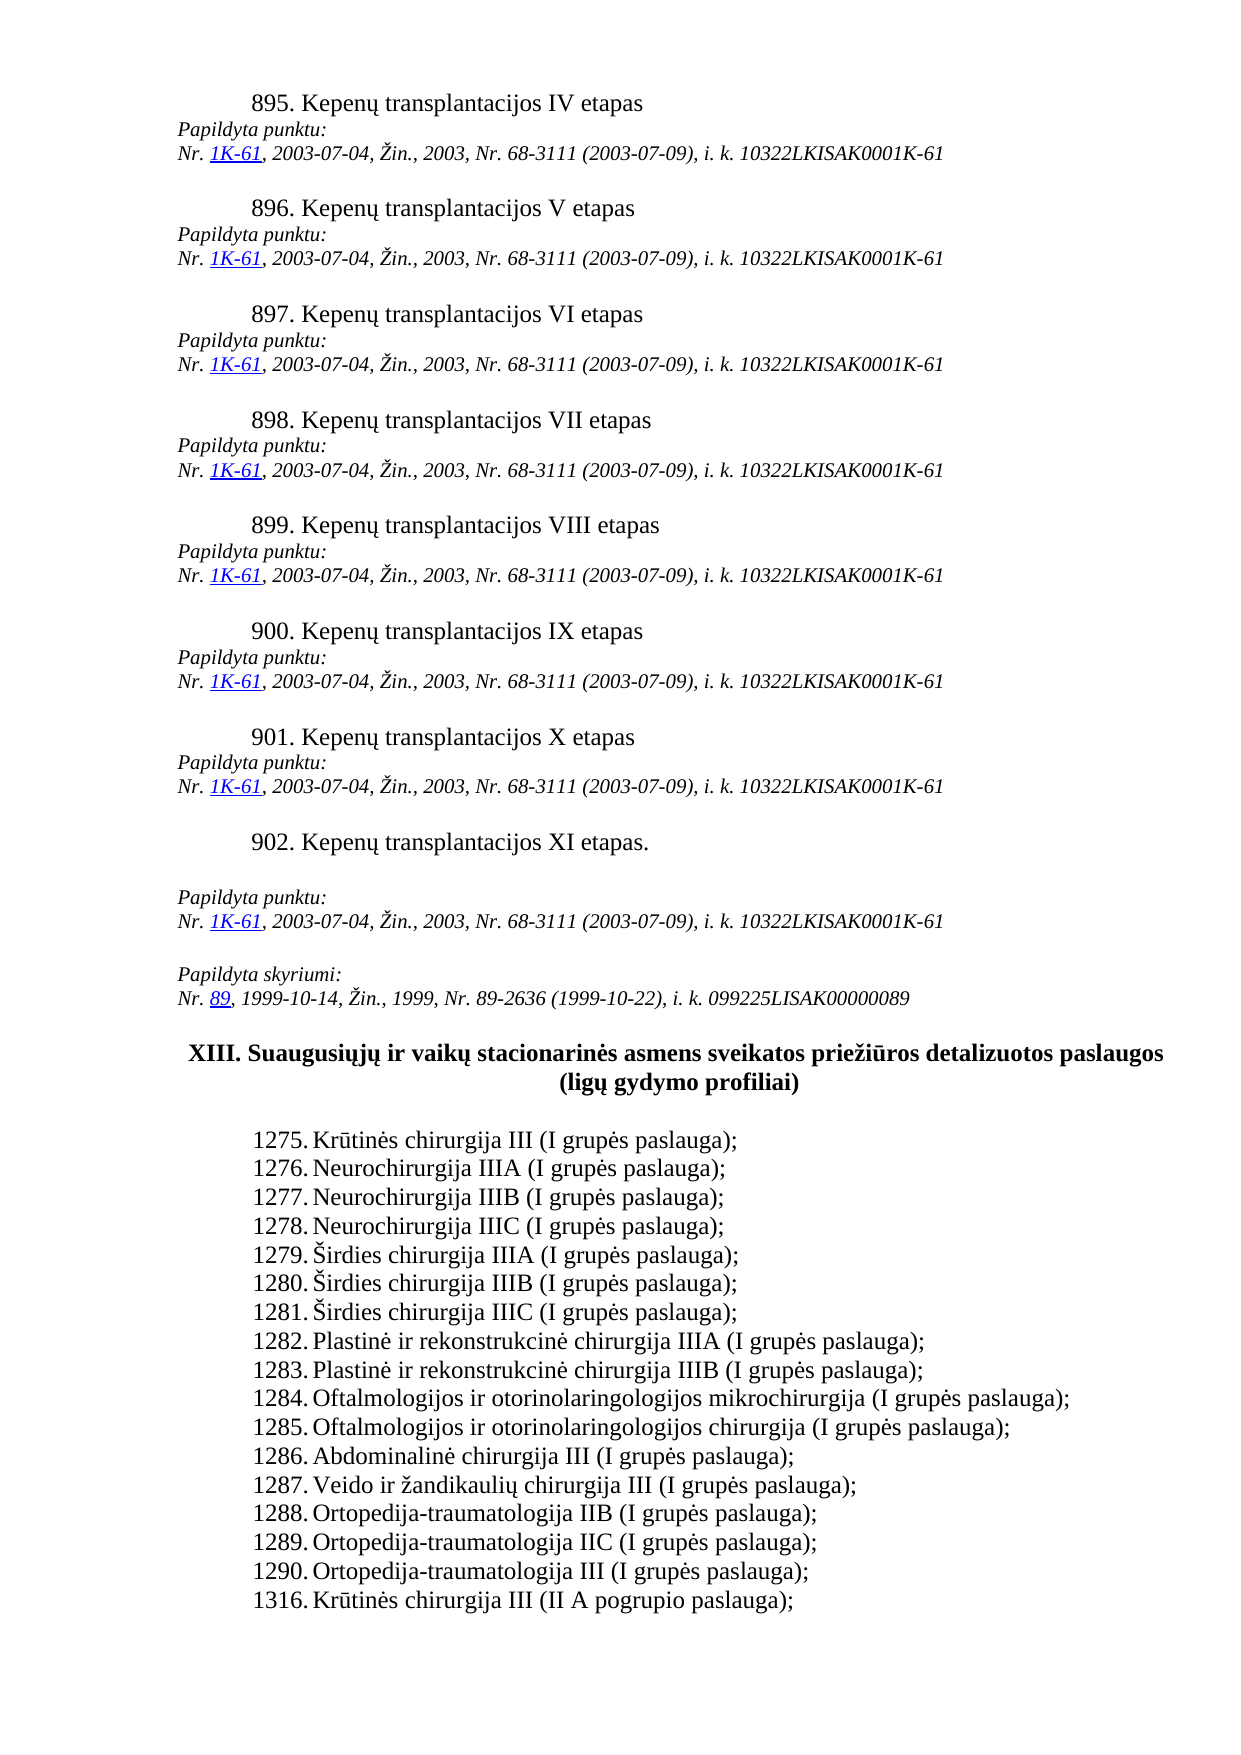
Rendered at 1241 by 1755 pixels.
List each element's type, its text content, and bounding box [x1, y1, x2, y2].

text 901. Kepenų transplantacijos X etapas [177, 722, 1181, 750]
text (ligų gydymo profiliai) [177, 1067, 1181, 1096]
text 1281. Širdies chirurgija IIIC (I grupės paslauga); [177, 1297, 1181, 1326]
text 1316. Krūtinės chirurgija III (II A pogrupio paslauga); [177, 1585, 1181, 1613]
text 1287. Veido ir žandikaulių chirurgija III (I grupės paslauga); [177, 1470, 1181, 1498]
text Papildyta punktu: [177, 750, 1181, 774]
text 1275. Krūtinės chirurgija III (I grupės paslauga); [177, 1125, 1181, 1153]
text Nr. 1K-61, 2003-07-04, Žin., 2003, Nr. 68-3111 (2003-07-09), i. k. 10322LKISAK0001K-61 [177, 909, 1181, 933]
text 1284. Oftalmologijos ir otorinolaringologijos mikrochirurgija (I grupės paslauga); [177, 1383, 1181, 1412]
text Nr. 1K-61, 2003-07-04, Žin., 2003, Nr. 68-3111 (2003-07-09), i. k. 10322LKISAK0001K-61 [177, 669, 1181, 693]
text 1283. Plastinė ir rekonstrukcinė chirurgija IIIB (I grupės paslauga); [177, 1355, 1181, 1383]
text 899. Kepenų transplantacijos VIII etapas [177, 510, 1181, 539]
text 1278. Neurochirurgija IIIC (I grupės paslauga); [177, 1211, 1181, 1240]
text 1279. Širdies chirurgija IIIA (I grupės paslauga); [177, 1240, 1181, 1268]
text 1289. Ortopedija-traumatologija IIC (I grupės paslauga); [177, 1527, 1181, 1556]
text Papildyta punktu: [177, 328, 1181, 352]
text Nr. 1K-61, 2003-07-04, Žin., 2003, Nr. 68-3111 (2003-07-09), i. k. 10322LKISAK0001K-61 [177, 246, 1181, 270]
text 1286. Abdominalinė chirurgija III (I grupės paslauga); [177, 1441, 1181, 1470]
text 902. Kepenų transplantacijos XI etapas. [177, 827, 1181, 856]
text 895. Kepenų transplantacijos IV etapas [177, 88, 1181, 117]
text 1288. Ortopedija-traumatologija IIB (I grupės paslauga); [177, 1498, 1181, 1527]
text 1282. Plastinė ir rekonstrukcinė chirurgija IIIA (I grupės paslauga); [177, 1326, 1181, 1355]
text 897. Kepenų transplantacijos VI etapas [177, 299, 1181, 328]
text Papildyta punktu: [177, 645, 1181, 669]
text 1280. Širdies chirurgija IIIB (I grupės paslauga); [177, 1268, 1181, 1297]
text Papildyta punktu: [177, 117, 1181, 141]
text Papildyta punktu: [177, 539, 1181, 563]
text XIII. Suaugusiųjų ir vaikų stacionarinės asmens sveikatos priežiūros detalizuotos paslaugos [177, 1038, 1181, 1067]
text Nr. 1K-61, 2003-07-04, Žin., 2003, Nr. 68-3111 (2003-07-09), i. k. 10322LKISAK0001K-61 [177, 774, 1181, 798]
text 1277. Neurochirurgija IIIB (I grupės paslauga); [177, 1182, 1181, 1211]
text Nr. 1K-61, 2003-07-04, Žin., 2003, Nr. 68-3111 (2003-07-09), i. k. 10322LKISAK0001K-61 [177, 141, 1181, 165]
text Nr. 1K-61, 2003-07-04, Žin., 2003, Nr. 68-3111 (2003-07-09), i. k. 10322LKISAK0001K-61 [177, 457, 1181, 482]
text Papildyta skyriumi: [177, 962, 1181, 986]
text 1290. Ortopedija-traumatologija III (I grupės paslauga); [177, 1556, 1181, 1585]
text 896. Kepenų transplantacijos V etapas [177, 193, 1181, 222]
text 898. Kepenų transplantacijos VII etapas [177, 405, 1181, 433]
text Nr. 1K-61, 2003-07-04, Žin., 2003, Nr. 68-3111 (2003-07-09), i. k. 10322LKISAK0001K-61 [177, 563, 1181, 587]
text Nr. 1K-61, 2003-07-04, Žin., 2003, Nr. 68-3111 (2003-07-09), i. k. 10322LKISAK0001K-61 [177, 352, 1181, 376]
text 900. Kepenų transplantacijos IX etapas [177, 616, 1181, 645]
text Papildyta punktu: [177, 885, 1181, 909]
text 1276. Neurochirurgija IIIA (I grupės paslauga); [177, 1153, 1181, 1182]
text 1285. Oftalmologijos ir otorinolaringologijos chirurgija (I grupės paslauga); [177, 1412, 1181, 1441]
text Nr. 89, 1999-10-14, Žin., 1999, Nr. 89-2636 (1999-10-22), i. k. 099225LISAK00000089 [177, 986, 1181, 1010]
text Papildyta punktu: [177, 222, 1181, 246]
text Papildyta punktu: [177, 433, 1181, 457]
